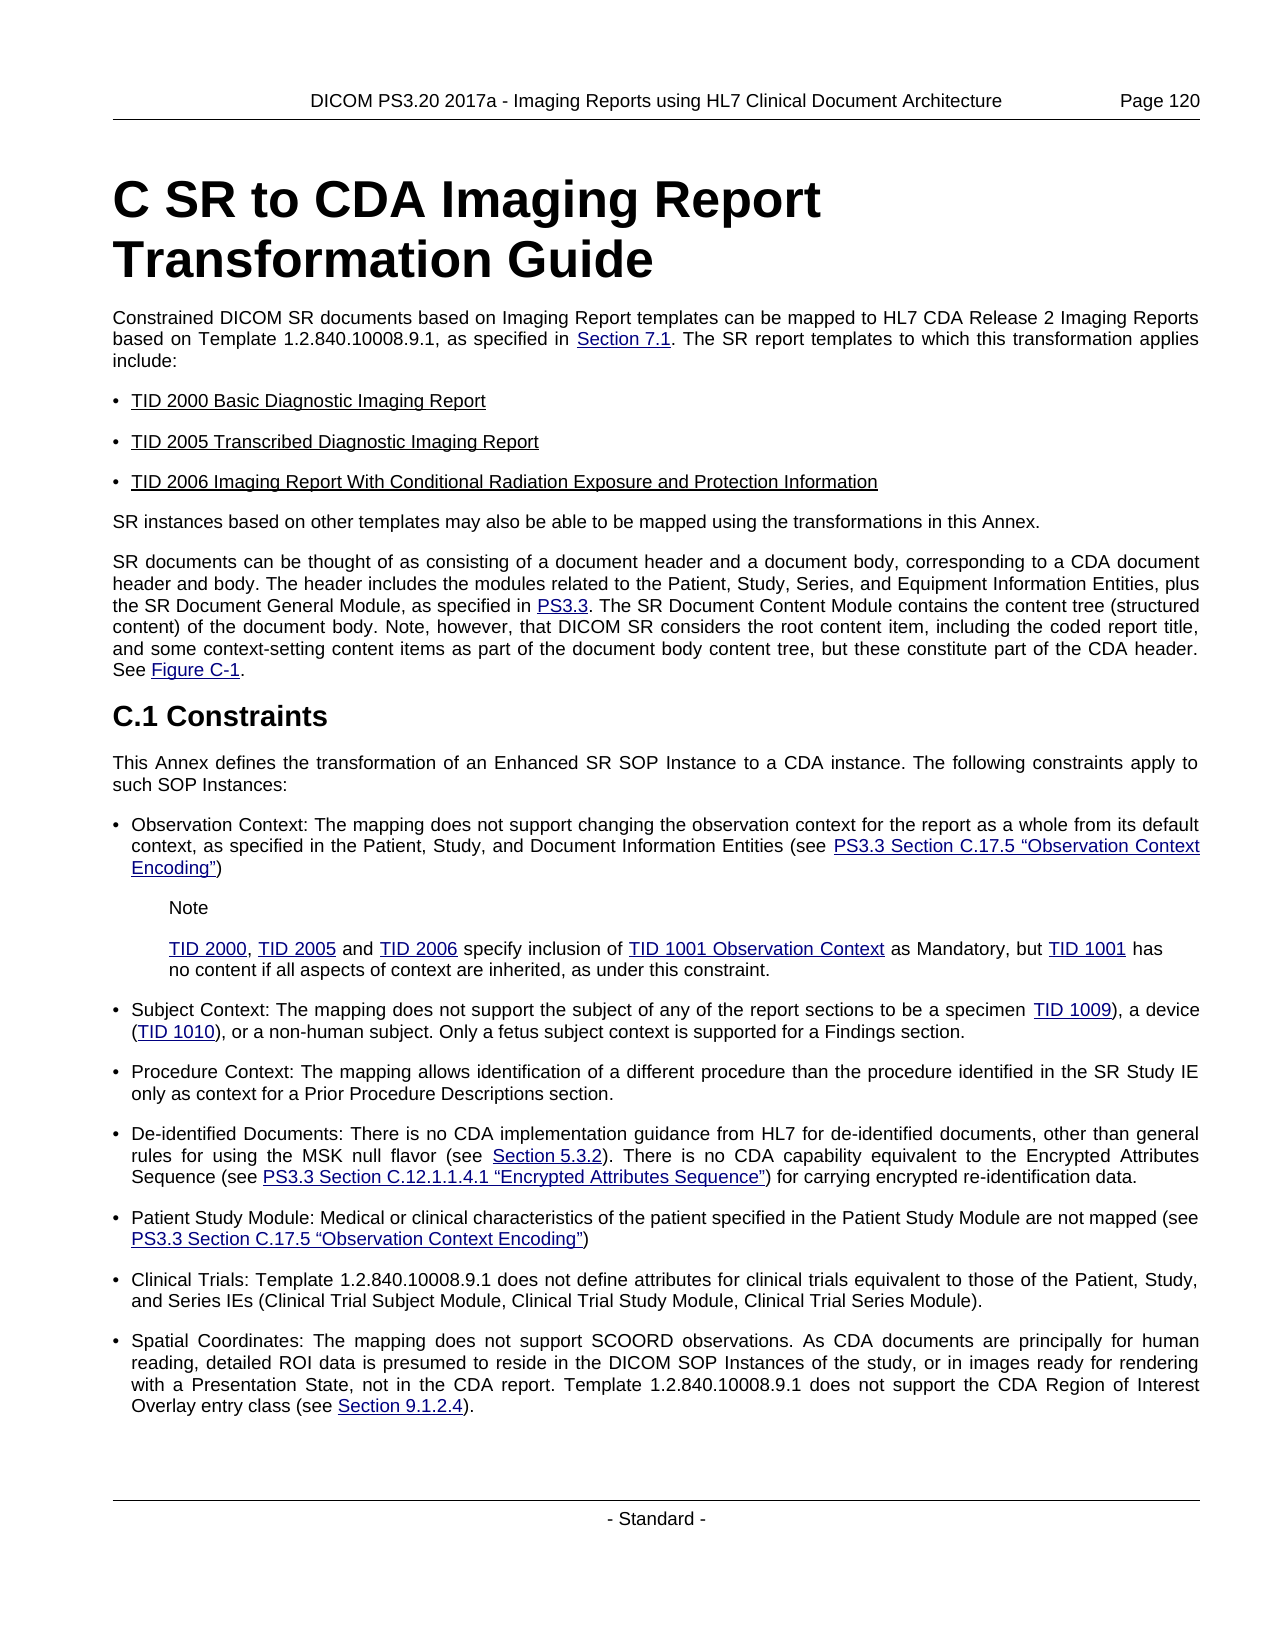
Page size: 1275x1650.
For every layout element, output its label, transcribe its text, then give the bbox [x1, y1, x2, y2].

text SR instances based on other templates may also be able to be mapped using the transformations in this Annex. [112, 511, 1200, 533]
list Subject Context: The mapping does not support the subject of any of the report sections to be a specimen TID 1009), a device (TID 1010), or a non-human subject. Only a fetus subject context is supported for a Findings section. [112, 999, 1200, 1042]
list Note [150, 897, 1162, 919]
list TID 2000 Basic Diagnostic Imaging Report [112, 390, 1200, 412]
list Patient Study Module: Medical or clinical characteristics of the patient specified in the Patient Study Module are not mapped (see PS3.3 Section C.17.5 “Observation Context Encoding”) [112, 1206, 1200, 1249]
text Constrained DICOM SR documents based on Imaging Report templates can be mapped to HL7 CDA Release 2 Imaging Reports based on Template 1.2.840.10008.9.1, as specified in Section 7.1. The SR report templates to which this transformation applies include: [112, 307, 1200, 371]
list Spatial Coordinates: The mapping does not support SCOORD observations. As CDA documents are principally for human reading, detailed ROI data is presumed to reside in the DICOM SOP Instances of the study, or in images ready for rendering with a Presentation State, not in the CDA report. Template 1.2.840.10008.9.1 does not support the CDA Region of Interest Overlay entry class (see Section 9.1.2.4). [112, 1330, 1200, 1416]
list Procedure Context: The mapping allows identification of a different procedure than the procedure identified in the SR Study IE only as context for a Prior Procedure Descriptions section. [112, 1061, 1200, 1104]
list TID 2000, TID 2005 and TID 2006 specify inclusion of TID 1001 Observation Context as Mandatory, but TID 1001 has no content if all aspects of context are inherited, as under this constraint. [150, 937, 1162, 981]
list Observation Context: The mapping does not support changing the observation context for the report as a whole from its default context, as specified in the Patient, Study, and Document Information Entities (see PS3.3 Section C.17.5 “Observation Context Encoding”) [112, 814, 1200, 878]
text C SR to CDA Imaging Report Transformation Guide [112, 169, 1200, 288]
text This Annex defines the transformation of an Enhanced SR SOP Instance to a CDA instance. The following constraints apply to such SOP Instances: [112, 752, 1200, 795]
text SR documents can be thought of as consisting of a document header and a document body, corresponding to a CDA document header and body. The header includes the modules related to the Patient, Study, Series, and Equipment Information Entities, plus the SR Document General Module, as specified in PS3.3. The SR Document Content Module contains the content tree (structured content) of the document body. Note, however, that DICOM SR considers the root content item, including the coded report title, and some context-setting content items as part of the document body content tree, but these constitute part of the CDA header. See Figure C-1. [112, 551, 1200, 681]
list De-identified Documents: There is no CDA implementation guidance from HL7 for de-identified documents, other than general rules for using the MSK null flavor (see Section 5.3.2). There is no CDA capability equivalent to the Encrypted Attributes Sequence (see PS3.3 Section C.12.1.1.4.1 “Encrypted Attributes Sequence”) for carrying encrypted re-identification data. [112, 1123, 1200, 1188]
list TID 2005 Transcribed Diagnostic Imaging Report [112, 430, 1200, 452]
text C.1 Constraints [112, 699, 1200, 733]
list Clinical Trials: Template 1.2.840.10008.9.1 does not define attributes for clinical trials equivalent to those of the Patient, Study, and Series IEs (Clinical Trial Subject Module, Clinical Trial Study Module, Clinical Trial Series Module). [112, 1268, 1200, 1311]
list TID 2006 Imaging Report With Conditional Radiation Exposure and Protection Information [112, 471, 1200, 492]
